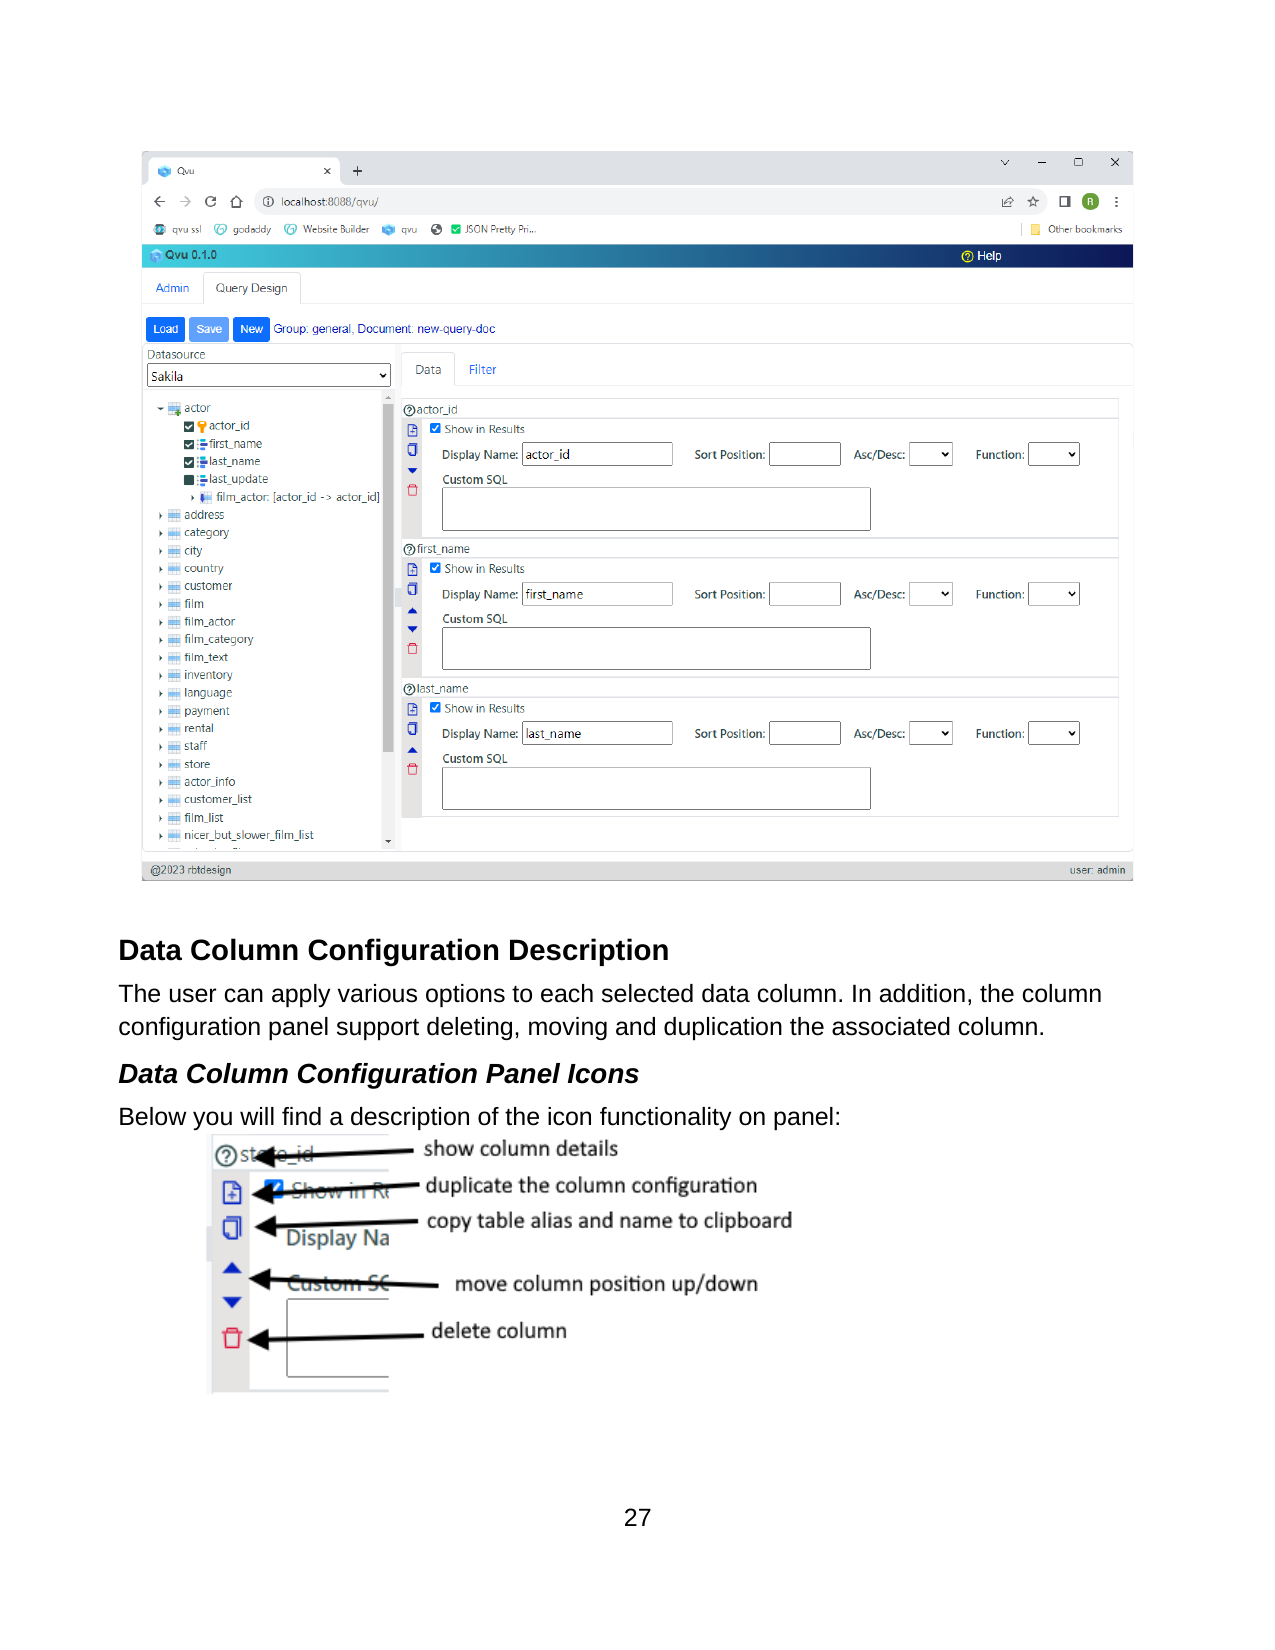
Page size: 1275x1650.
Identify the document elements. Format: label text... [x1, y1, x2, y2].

text Below you will find a description of the icon functionality on panel: [118, 1102, 1157, 1131]
picture [206, 1134, 938, 1394]
subtitle Data Column Configuration Panel Icons [118, 1058, 1157, 1089]
subtitle Data Column Configuration Description [118, 933, 1157, 967]
picture [141, 151, 1134, 881]
text The user can apply various options to each selected data column. In addition, the column configuration panel support deleting, moving and duplication the associated column. [118, 979, 1157, 1041]
